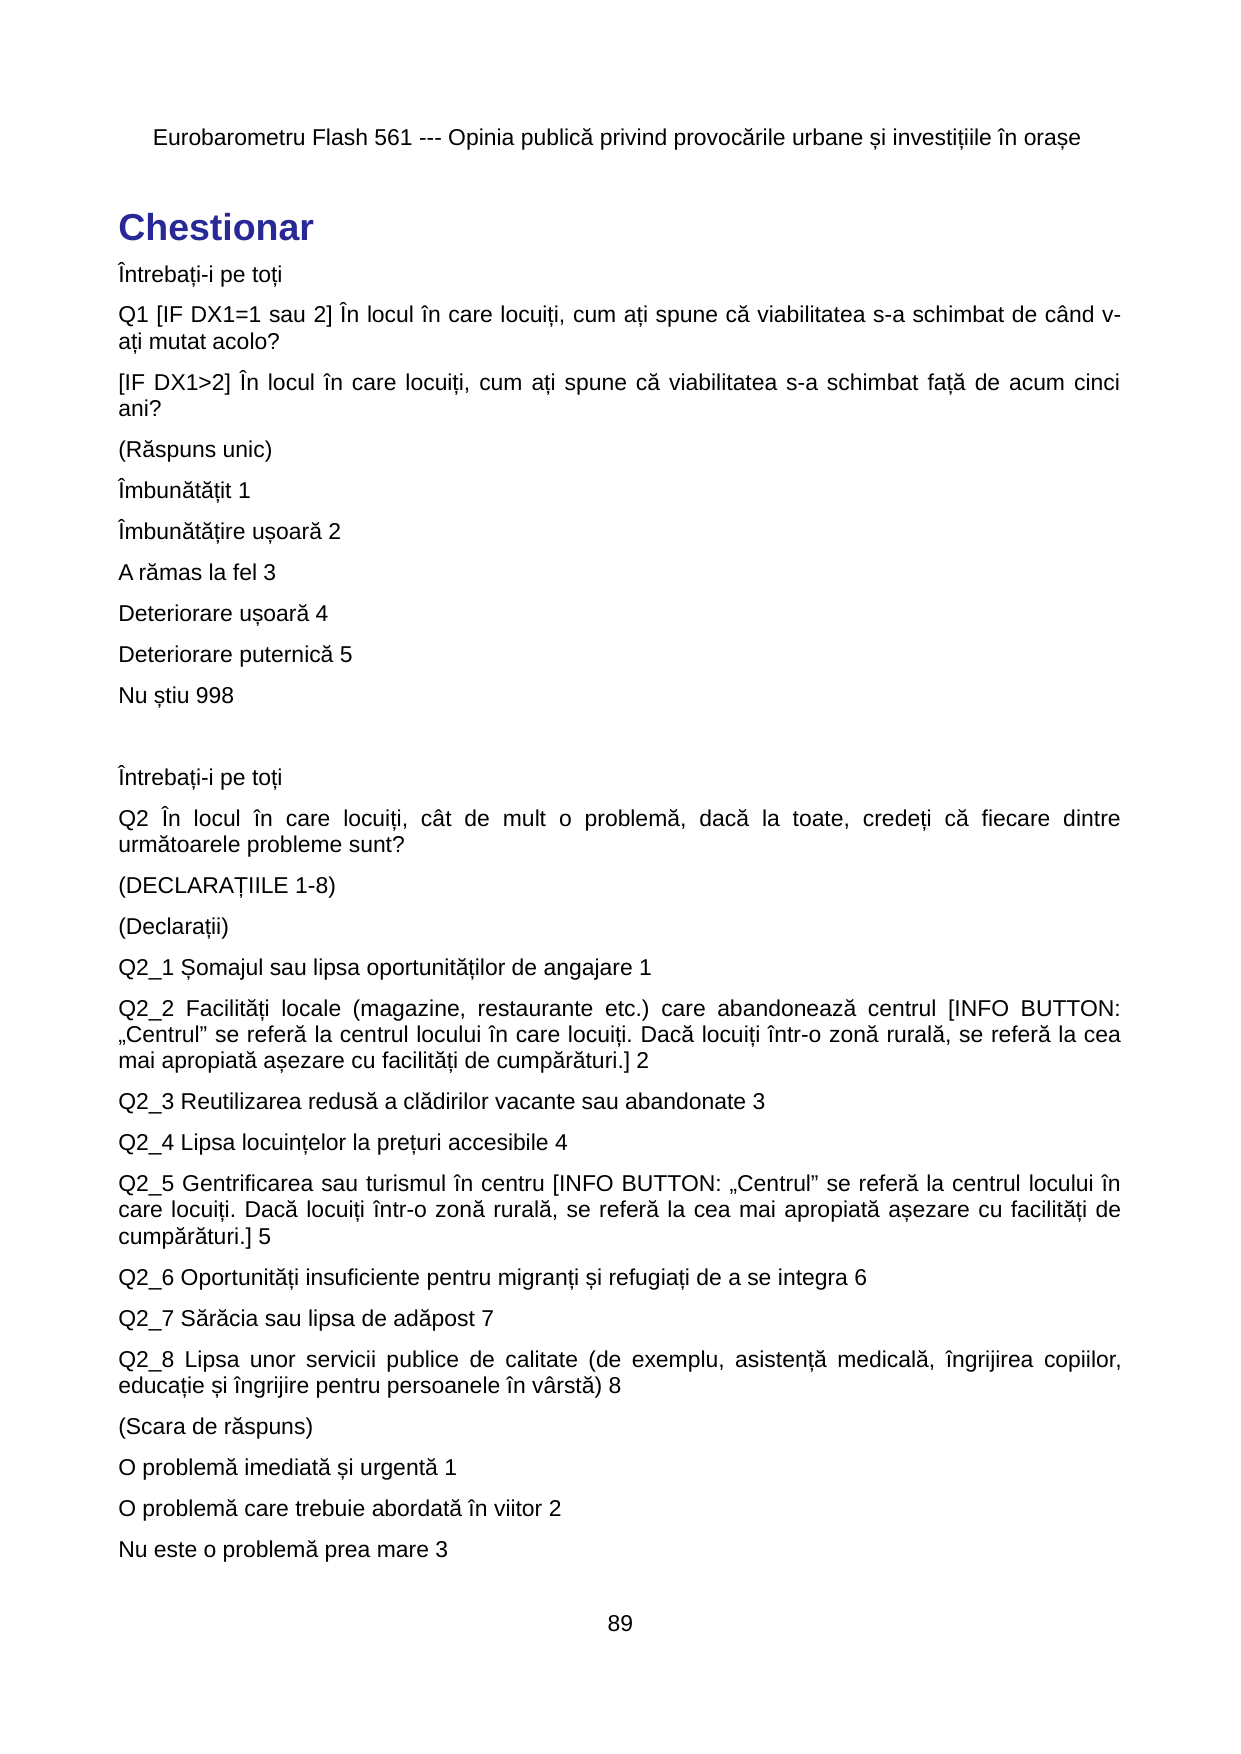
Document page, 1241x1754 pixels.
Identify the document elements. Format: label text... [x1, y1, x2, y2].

text Deteriorare puternică 5 [118, 641, 1122, 667]
text Întrebați-i pe toți [118, 261, 1122, 287]
text Nu știu 998 [118, 682, 1122, 708]
text Q2_2 Facilități locale (magazine, restaurante etc.) care abandonează centrul [INFO BUTTON: „Centrul” se referă la centrul locului în care locuiți. Dacă locuiți într-o zonă rurală, se referă la cea mai apropiată așezare cu facilități de cumpărături.] 2 [118, 994, 1122, 1074]
text Q1 [IF DX1=1 sau 2] În locul în care locuiți, cum ați spune că viabilitatea s-a schimbat de când v-ați mutat acolo? [118, 301, 1122, 354]
text Q2_6 Oportunități insuficiente pentru migranți și refugiați de a se integra 6 [118, 1264, 1122, 1290]
text Q2_4 Lipsa locuințelor la prețuri accesibile 4 [118, 1129, 1122, 1156]
text O problemă imediată și urgentă 1 [118, 1454, 1122, 1480]
text Întrebați-i pe toți [118, 763, 1122, 790]
text Îmbunătățit 1 [118, 477, 1122, 503]
text O problemă care trebuie abordată în viitor 2 [118, 1495, 1122, 1521]
text Q2 În locul în care locuiți, cât de mult o problemă, dacă la toate, credeți că fiecare dintre următoarele probleme sunt? [118, 804, 1122, 857]
text Q2_3 Reutilizarea redusă a clădirilor vacante sau abandonate 3 [118, 1088, 1122, 1114]
text Îmbunătățire ușoară 2 [118, 518, 1122, 544]
subtitle Chestionar [118, 205, 1122, 248]
text Q2_8 Lipsa unor servicii publice de calitate (de exemplu, asistență medicală, îngrijirea copiilor, educație și îngrijire pentru persoanele în vârstă) 8 [118, 1346, 1122, 1398]
text A rămas la fel 3 [118, 559, 1122, 585]
text Q2_7 Sărăcia sau lipsa de adăpost 7 [118, 1305, 1122, 1331]
text Deteriorare ușoară 4 [118, 600, 1122, 626]
text [IF DX1>2] În locul în care locuiți, cum ați spune că viabilitatea s-a schimbat față de acum cinci ani? [118, 369, 1122, 421]
text (Declarații) [118, 913, 1122, 939]
text Q2_1 Șomajul sau lipsa oportunităților de angajare 1 [118, 954, 1122, 980]
text (DECLARAȚIILE 1-8) [118, 872, 1122, 898]
text (Răspuns unic) [118, 436, 1122, 462]
text Nu este o problemă prea mare 3 [118, 1536, 1122, 1562]
text (Scara de răspuns) [118, 1413, 1122, 1439]
text Q2_5 Gentrificarea sau turismul în centru [INFO BUTTON: „Centrul” se referă la centrul locului în care locuiți. Dacă locuiți într-o zonă rurală, se referă la cea mai apropiată așezare cu facilități de cumpărături.] 5 [118, 1170, 1122, 1249]
